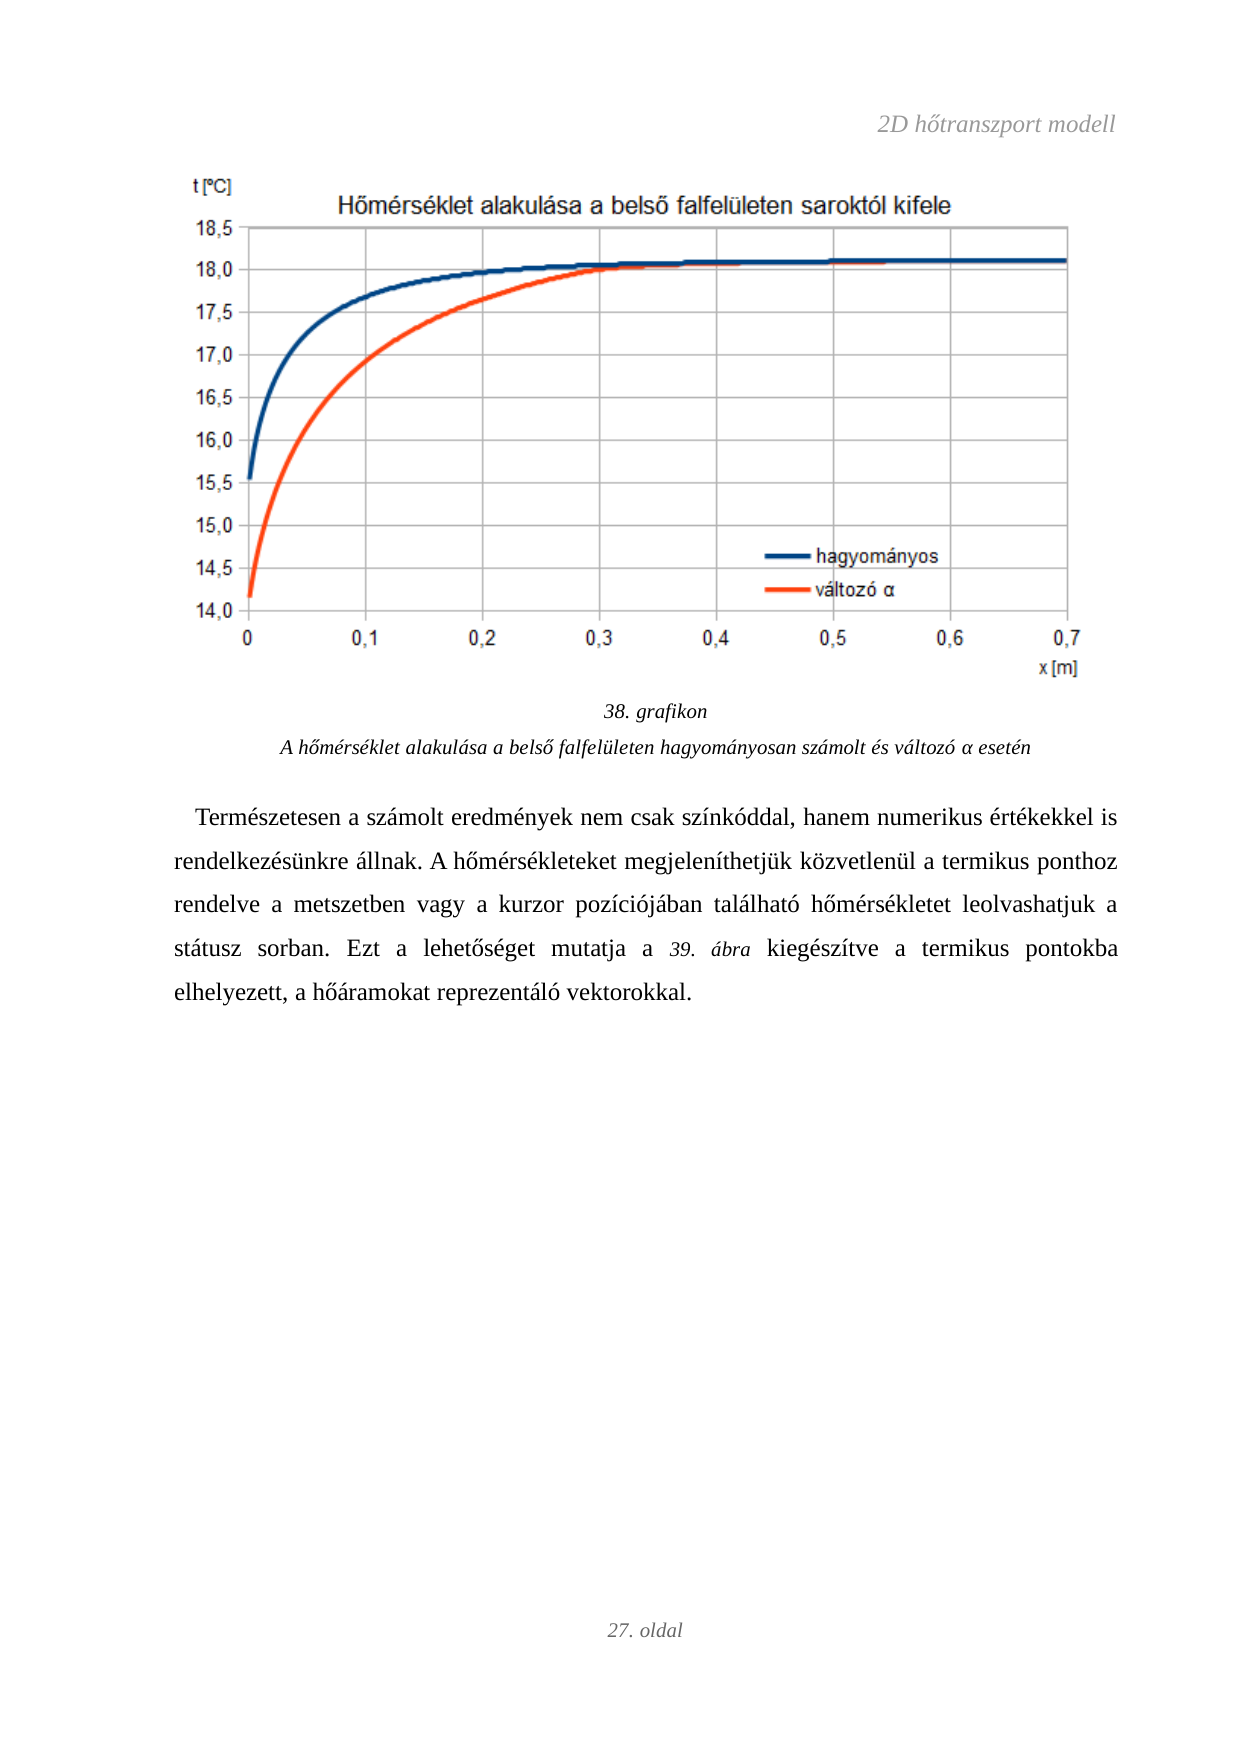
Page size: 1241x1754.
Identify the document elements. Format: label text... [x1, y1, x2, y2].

picture [186, 167, 1105, 685]
text Természetesen a számolt eredmények nem csak színkóddal, hanem numerikus értékekkel is rendelkezésünkre állnak. A hőmérsékleteket megjeleníthetjük közvetlenül a termikus ponthoz rendelve a metszetben vagy a kurzor pozíciójában található hőmérsékletet leolvashatjuk a státusz sorban. Ezt a lehetőséget mutatja a 39. ábra kiegészítve a termikus pontokba elhelyezett, a hőáramokat reprezentáló vektorokkal. [174, 802, 1118, 1006]
text A hőmérséklet alakulása a belső falfelületen hagyományosan számolt és változó α esetén [174, 735, 1118, 759]
text 38. grafikon [174, 699, 1118, 723]
